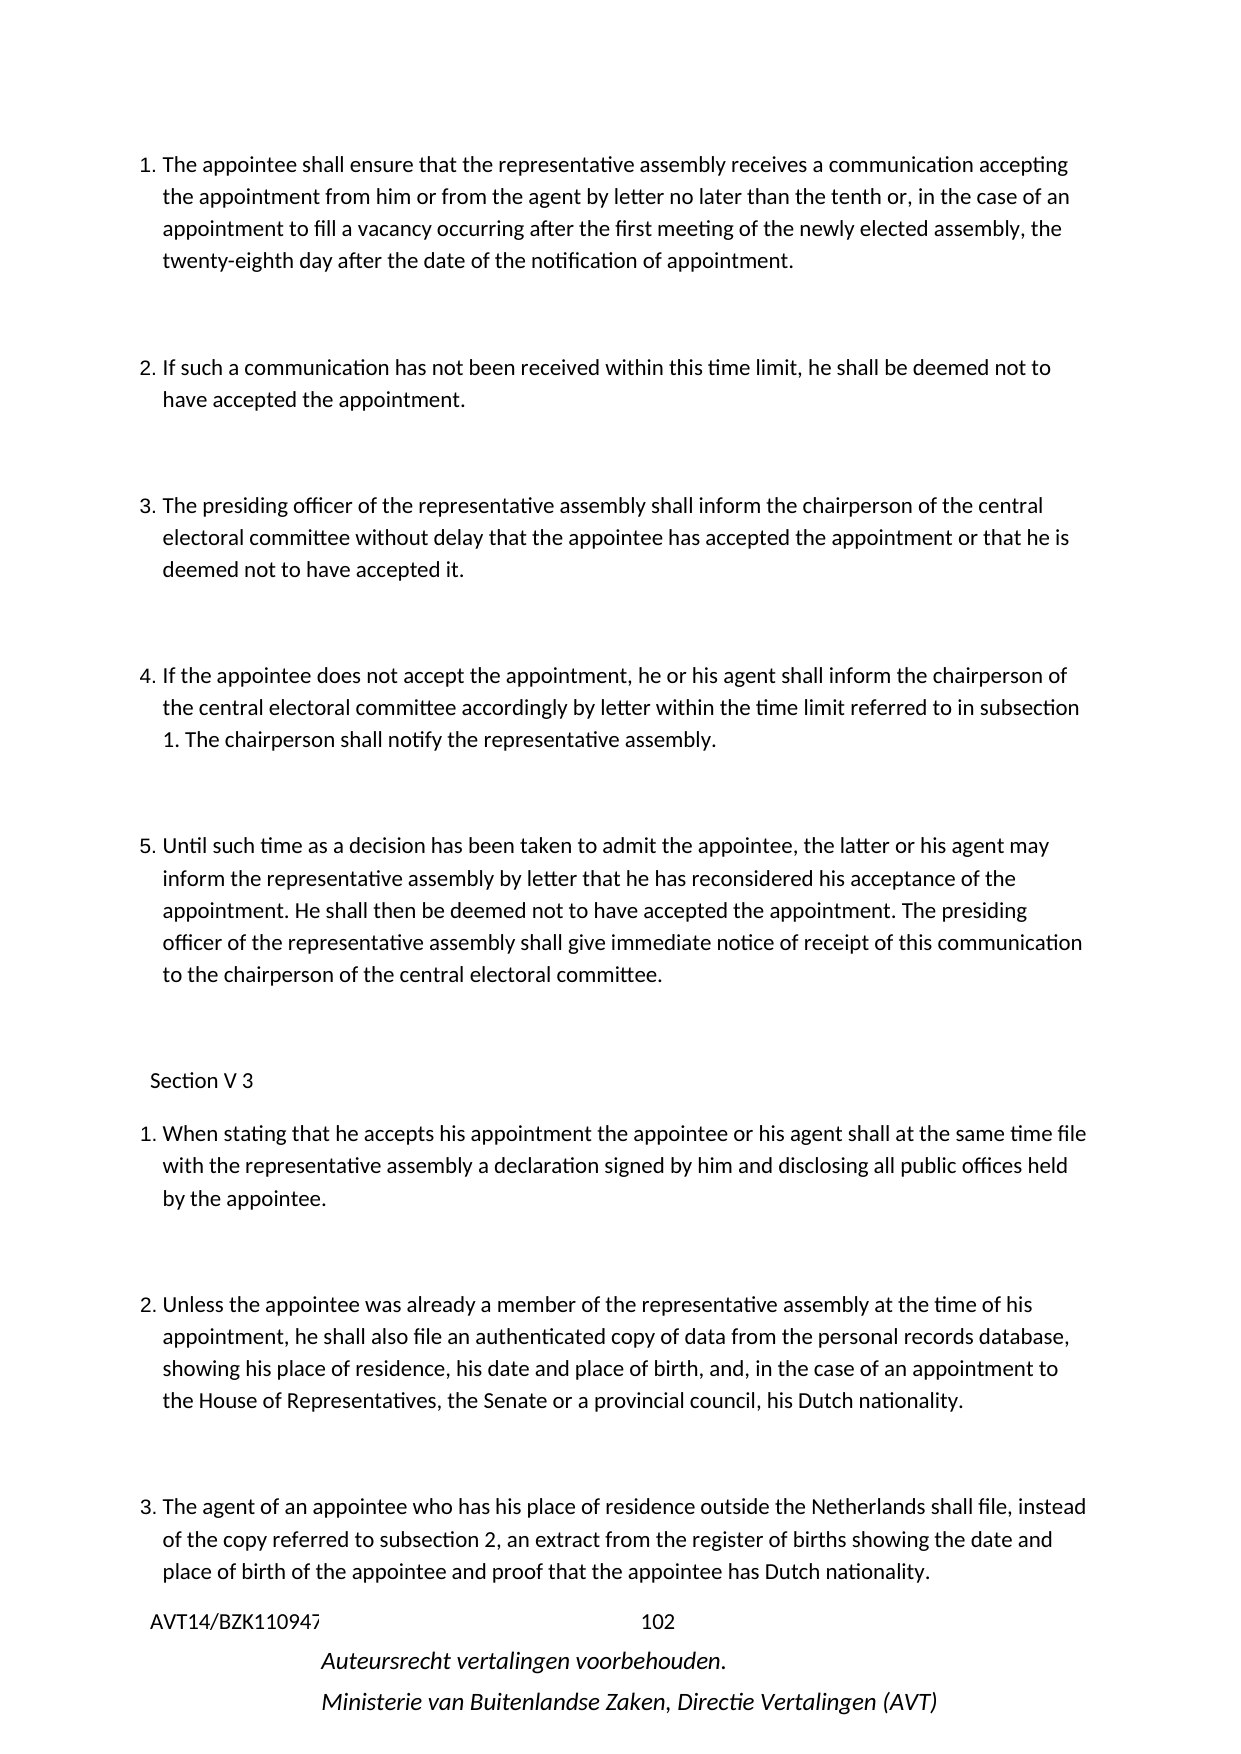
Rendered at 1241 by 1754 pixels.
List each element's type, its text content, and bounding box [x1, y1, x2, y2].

list If such a communication has not been received within this time limit, he shall be deemed not to have accepted the appointment. [139, 353, 1090, 413]
text Section V 3 [150, 1066, 1090, 1094]
list The presiding officer of the representative assembly shall inform the chairperson of the central electoral committee without delay that the appointee has accepted the appointment or that he is deemed not to have accepted it. [139, 491, 1090, 583]
list When stating that he accepts his appointment the appointee or his agent shall at the same time file with the representative assembly a declaration signed by him and disclosing all public offices held by the appointee. [140, 1119, 1090, 1212]
list Until such time as a decision has been taken to admit the appointee, the latter or his agent may inform the representative assembly by letter that he has reconsidered his acceptance of the appointment. He shall then be deemed not to have accepted the appointment. The presiding officer of the representative assembly shall give immediate notice of receipt of this communication to the chairperson of the central electoral committee. [139, 832, 1090, 988]
list The appointee shall ensure that the representative assembly receives a communication accepting the appointment from him or from the agent by letter no later than the tenth or, in the case of an appointment to fill a vacancy occurring after the first meeting of the newly elected assembly, the twenty-eighth day after the date of the notification of appointment. [139, 150, 1090, 274]
list The agent of an appointee who has his place of residence outside the Netherlands shall file, instead of the copy referred to subsection 2, an extract from the register of births showing the date and place of birth of the appointee and proof that the appointee has Dutch nationality. [140, 1492, 1090, 1585]
list Unless the appointee was already a member of the representative assembly at the time of his appointment, he shall also file an authenticated copy of data from the personal records database, showing his place of residence, his date and place of birth, and, in the case of an appointment to the House of Representatives, the Senate or a provincial council, his Dutch nationality. [140, 1290, 1090, 1414]
list If the appointee does not accept the appointment, he or his agent shall inform the chairperson of the central electoral committee accordingly by letter within the time limit referred to in subsection 1. The chairperson shall notify the representative assembly. [139, 661, 1090, 754]
